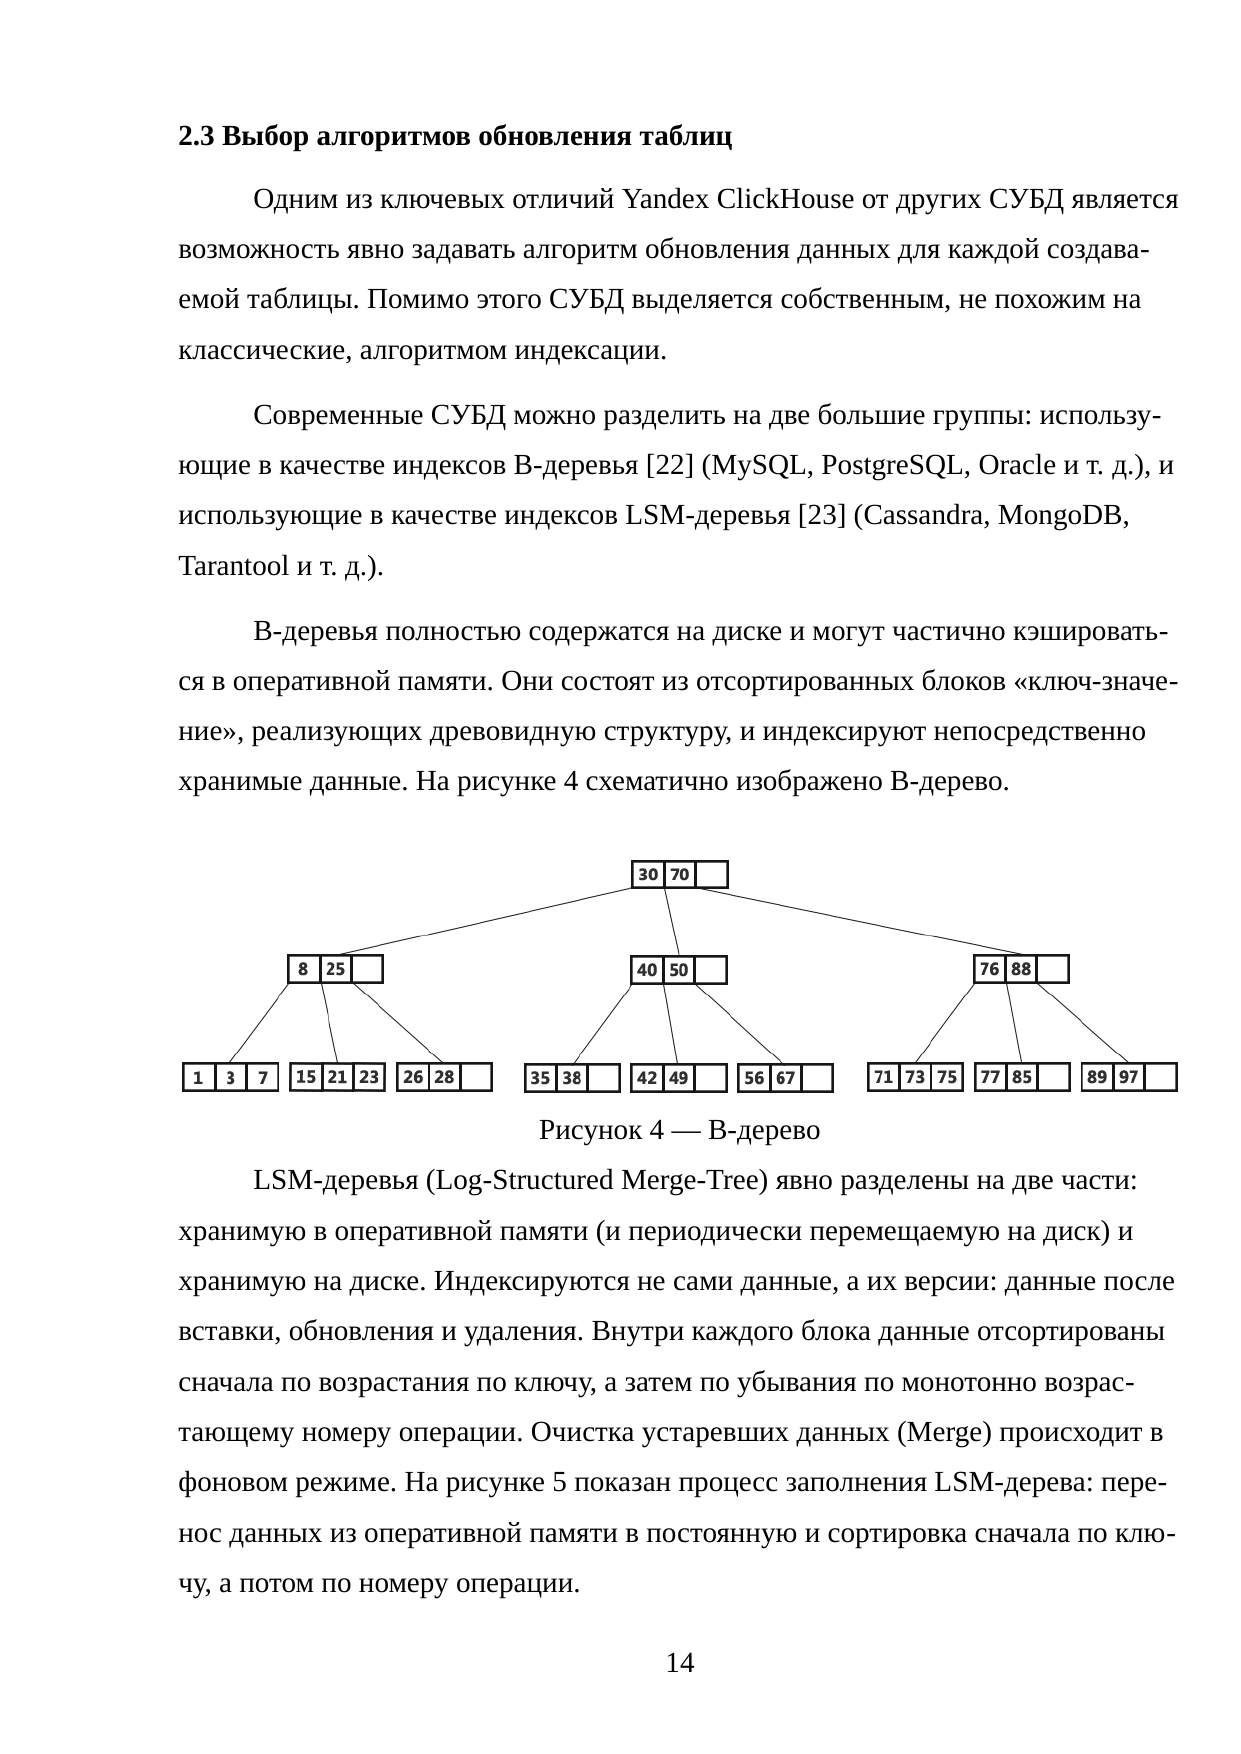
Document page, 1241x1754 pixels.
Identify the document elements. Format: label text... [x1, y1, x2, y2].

text Современные СУБД можно разделить на две большие группы: использу­ющие в качестве индексов B-деревья [22] (MySQL, PostgreSQL, Oracle и т. д.), и использующие в качестве индексов LSM-деревья [23] (Cassandra, MongoDB, Tarantool и т. д.). [178, 397, 1181, 581]
text LSM-деревья (Log-Structured Merge-Tree) явно разделены на две части: хранимую в оперативной памяти (и периодически перемещаемую на диск) и хранимую на диске. Индексируются не сами данные, а их версии: данные после вставки, обновления и удаления. Внутри каждого блока данные отсортированы сначала по возрастания по ключу, а затем по убывания по монотонно возрас­тающему номеру операции. Очистка устаревших данных (Merge) происходит в фоновом режиме. На рисунке 5 показан процесс заполнения LSM-дерева: пере­нос данных из оперативной памяти в постоянную и сортировка сначала по клю­чу, а потом по номеру операции. [178, 1146, 1181, 1598]
text B-деревья полностью содержатся на диске и могут частично кэшировать­ся в оперативной памяти. Они состоят из отсортированных блоков «ключ-значе­ние», реализующих древовидную структуру, и индексируют непосредственно хранимые данные. На рисунке 4 схематично изображено B-дерево. [178, 613, 1181, 797]
text Одним из ключевых отличий Yandex ClickHouse от других СУБД является возможность явно задавать алгоритм обновления данных для каждой создава­емой таблицы. Помимо этого СУБД выделяется собственным, не похожим на классические, алгоритмом индексации. [178, 181, 1181, 365]
text Рисунок 4 — B-дерево [178, 1113, 1181, 1146]
picture [178, 818, 1182, 1113]
subtitle 2.3 Выбор алгоритмов обновления таблиц [178, 118, 1181, 152]
